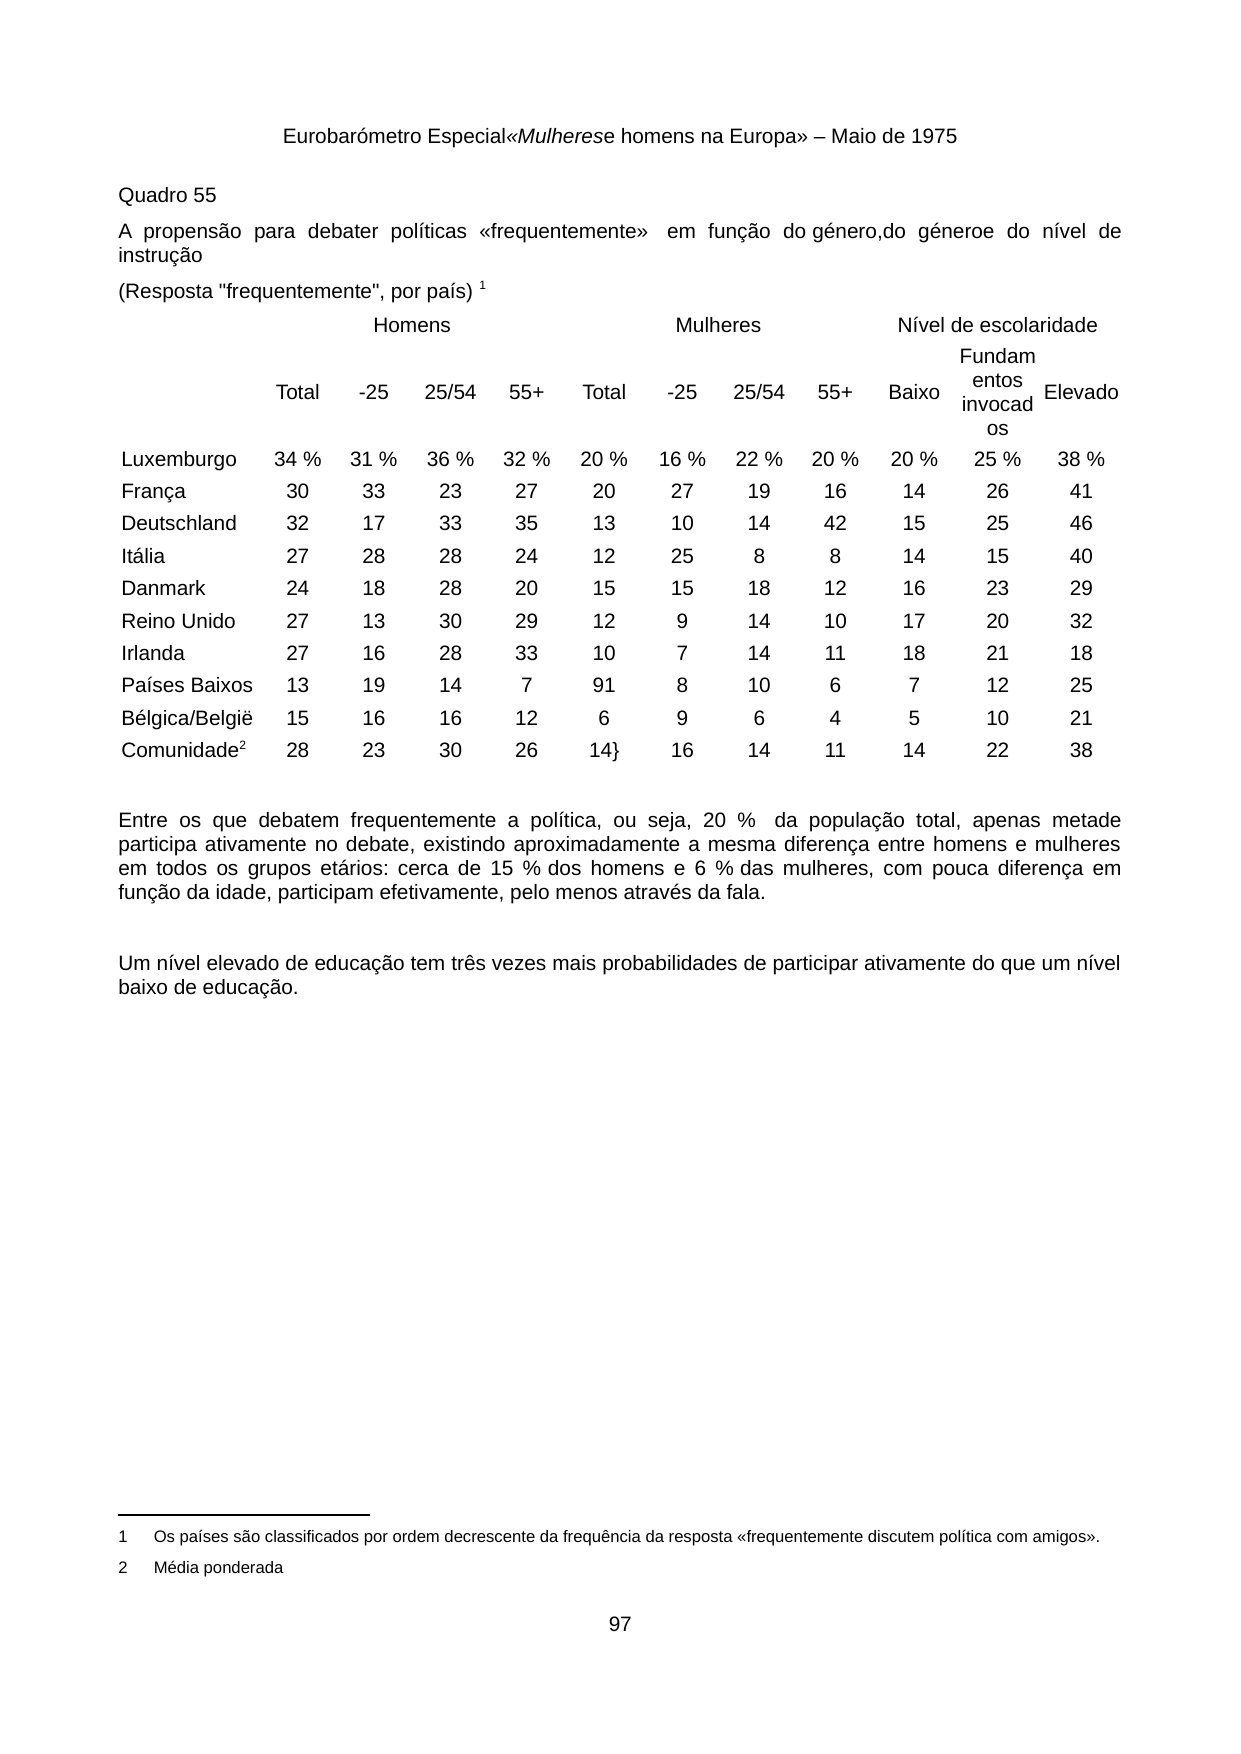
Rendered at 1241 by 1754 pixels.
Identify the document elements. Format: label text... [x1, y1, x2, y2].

table_cell 16 [644, 734, 720, 766]
table_cell 7 [489, 669, 564, 701]
table_cell 18 [720, 572, 798, 604]
table_cell 30 [412, 734, 489, 766]
table_cell 27 [260, 637, 335, 669]
table_cell 15 [260, 701, 335, 734]
table_cell 20 % [873, 442, 955, 475]
table_cell 28 [412, 637, 489, 669]
table_cell 18 [873, 637, 955, 669]
table_cell 10 [798, 604, 873, 637]
table_cell 24 [260, 572, 335, 604]
table_cell 15 [873, 507, 955, 539]
table_cell 8 [644, 669, 720, 701]
table_cell 31 % [335, 442, 412, 475]
table_cell Total [260, 341, 335, 442]
table_cell Fundamentos invocados [955, 341, 1039, 442]
text Um nível elevado de educação tem três vezes mais probabilidades de participar ativamente do que um nível baixo de educação. [118, 951, 1122, 999]
table_cell 13 [260, 669, 335, 701]
table_cell 6 [720, 701, 798, 734]
table_cell 12 [489, 701, 564, 734]
table_cell 55+ [798, 341, 873, 442]
table_cell 25 [955, 507, 1039, 539]
table_cell 8 [720, 540, 798, 572]
table_cell França [118, 475, 260, 507]
table_cell 22 [955, 734, 1039, 766]
table_cell 10 [564, 637, 644, 669]
table_cell 38 [1040, 734, 1123, 766]
table_cell 14 [873, 540, 955, 572]
table_cell 38 % [1040, 442, 1123, 475]
table_cell 14 [873, 734, 955, 766]
text A propensão para debater políticas «frequentemente» em função do género,do géneroe do nível de instrução [118, 219, 1122, 267]
table_cell 40 [1040, 540, 1123, 572]
table_cell 10 [644, 507, 720, 539]
table_cell 33 [489, 637, 564, 669]
table_cell 9 [644, 701, 720, 734]
table_cell 46 [1040, 507, 1123, 539]
table_cell 18 [1040, 637, 1123, 669]
table_cell Reino Unido [118, 604, 260, 637]
table_cell 26 [955, 475, 1039, 507]
table_header Homens [260, 308, 564, 341]
table_header Nível de escolaridade [873, 308, 1123, 341]
table_cell 41 [1040, 475, 1123, 507]
table_cell 20 [955, 604, 1039, 637]
table_cell 30 [260, 475, 335, 507]
table_cell 22 % [720, 442, 798, 475]
table_cell 14 [873, 475, 955, 507]
text Entre os que debatem frequentemente a política, ou seja, 20 % da população total, apenas metade participa ativamente no debate, existindo aproximadamente a mesma diferença entre homens e mulheres em todos os grupos etários: cerca de 15 % dos homens e 6 % das mulheres, com pouca diferença em função da idade, participam efetivamente, pelo menos através da fala. [118, 808, 1122, 903]
table_cell Irlanda [118, 637, 260, 669]
table_cell 16 [412, 701, 489, 734]
table_cell 34 % [260, 442, 335, 475]
table_cell 23 [955, 572, 1039, 604]
table_cell 15 [644, 572, 720, 604]
table_cell 27 [644, 475, 720, 507]
table_cell 14 [412, 669, 489, 701]
table_cell 15 [955, 540, 1039, 572]
table_cell 42 [798, 507, 873, 539]
table_cell 12 [955, 669, 1039, 701]
table_cell 16 [335, 637, 412, 669]
table_cell 20 % [564, 442, 644, 475]
table_cell 55+ [489, 341, 564, 442]
table_cell Comunidade [118, 734, 260, 766]
table_cell 14 [720, 604, 798, 637]
table_cell 35 [489, 507, 564, 539]
table_cell 19 [720, 475, 798, 507]
table_cell 28 [412, 572, 489, 604]
table_cell 25 % [955, 442, 1039, 475]
text Os países são classificados por ordem decrescente da frequência da resposta «frequentemente discutem política com amigos». [118, 1527, 1122, 1546]
table_cell 36 % [412, 442, 489, 475]
table_cell 5 [873, 701, 955, 734]
table_cell 20 [564, 475, 644, 507]
table_cell 7 [644, 637, 720, 669]
table_cell 25 [1040, 669, 1123, 701]
table_cell 9 [644, 604, 720, 637]
table_cell 12 [564, 540, 644, 572]
table_cell 8 [798, 540, 873, 572]
table_cell -25 [335, 341, 412, 442]
table_cell 23 [412, 475, 489, 507]
table_cell 13 [564, 507, 644, 539]
table_cell 14 [720, 637, 798, 669]
table_cell Deutschland [118, 507, 260, 539]
table_cell 29 [1040, 572, 1123, 604]
table_cell 16 [873, 572, 955, 604]
table_cell 7 [873, 669, 955, 701]
table_cell 12 [798, 572, 873, 604]
table_cell 14 [720, 507, 798, 539]
table_cell 20 [489, 572, 564, 604]
table_cell 27 [489, 475, 564, 507]
table_cell Bélgica/België [118, 701, 260, 734]
table_cell Baixo [873, 341, 955, 442]
table_cell Elevado [1040, 341, 1123, 442]
table_cell 26 [489, 734, 564, 766]
table_header Mulheres [564, 308, 873, 341]
text Quadro 55 [118, 183, 1122, 207]
table_cell 21 [1040, 701, 1123, 734]
table_cell 4 [798, 701, 873, 734]
table_cell 28 [260, 734, 335, 766]
table_cell 17 [873, 604, 955, 637]
text (Resposta "frequentemente", por país) [118, 278, 1122, 302]
table_cell 16 [798, 475, 873, 507]
table_cell 25/54 [720, 341, 798, 442]
table_cell 16 [335, 701, 412, 734]
table_cell 33 [335, 475, 412, 507]
table_cell 30 [412, 604, 489, 637]
table_cell 12 [564, 604, 644, 637]
table_cell 14 [720, 734, 798, 766]
table_cell Luxemburgo [118, 442, 260, 475]
table_cell 14} [564, 734, 644, 766]
table_cell 11 [798, 637, 873, 669]
table_cell 27 [260, 540, 335, 572]
table_cell 16 % [644, 442, 720, 475]
table_cell 33 [412, 507, 489, 539]
table_cell -25 [644, 341, 720, 442]
table_cell 17 [335, 507, 412, 539]
table_cell Total [564, 341, 644, 442]
table_cell 11 [798, 734, 873, 766]
table_cell 28 [412, 540, 489, 572]
table_cell 10 [955, 701, 1039, 734]
table_cell 21 [955, 637, 1039, 669]
table_cell 23 [335, 734, 412, 766]
table_cell [118, 341, 260, 442]
table_cell Danmark [118, 572, 260, 604]
table_cell 15 [564, 572, 644, 604]
table_cell 13 [335, 604, 412, 637]
table_cell Itália [118, 540, 260, 572]
table_cell 6 [564, 701, 644, 734]
table_cell Países Baixos [118, 669, 260, 701]
table_cell 18 [335, 572, 412, 604]
table_cell 27 [260, 604, 335, 637]
table_cell 10 [720, 669, 798, 701]
table_cell 25/54 [412, 341, 489, 442]
table_cell 32 % [489, 442, 564, 475]
table_cell 24 [489, 540, 564, 572]
table_cell 29 [489, 604, 564, 637]
table_cell 32 [1040, 604, 1123, 637]
table_cell 6 [798, 669, 873, 701]
table_cell 20 % [798, 442, 873, 475]
table_cell 32 [260, 507, 335, 539]
table_header [118, 308, 260, 341]
table_cell 91 [564, 669, 644, 701]
table_cell 28 [335, 540, 412, 572]
table_cell 19 [335, 669, 412, 701]
table_cell 25 [644, 540, 720, 572]
